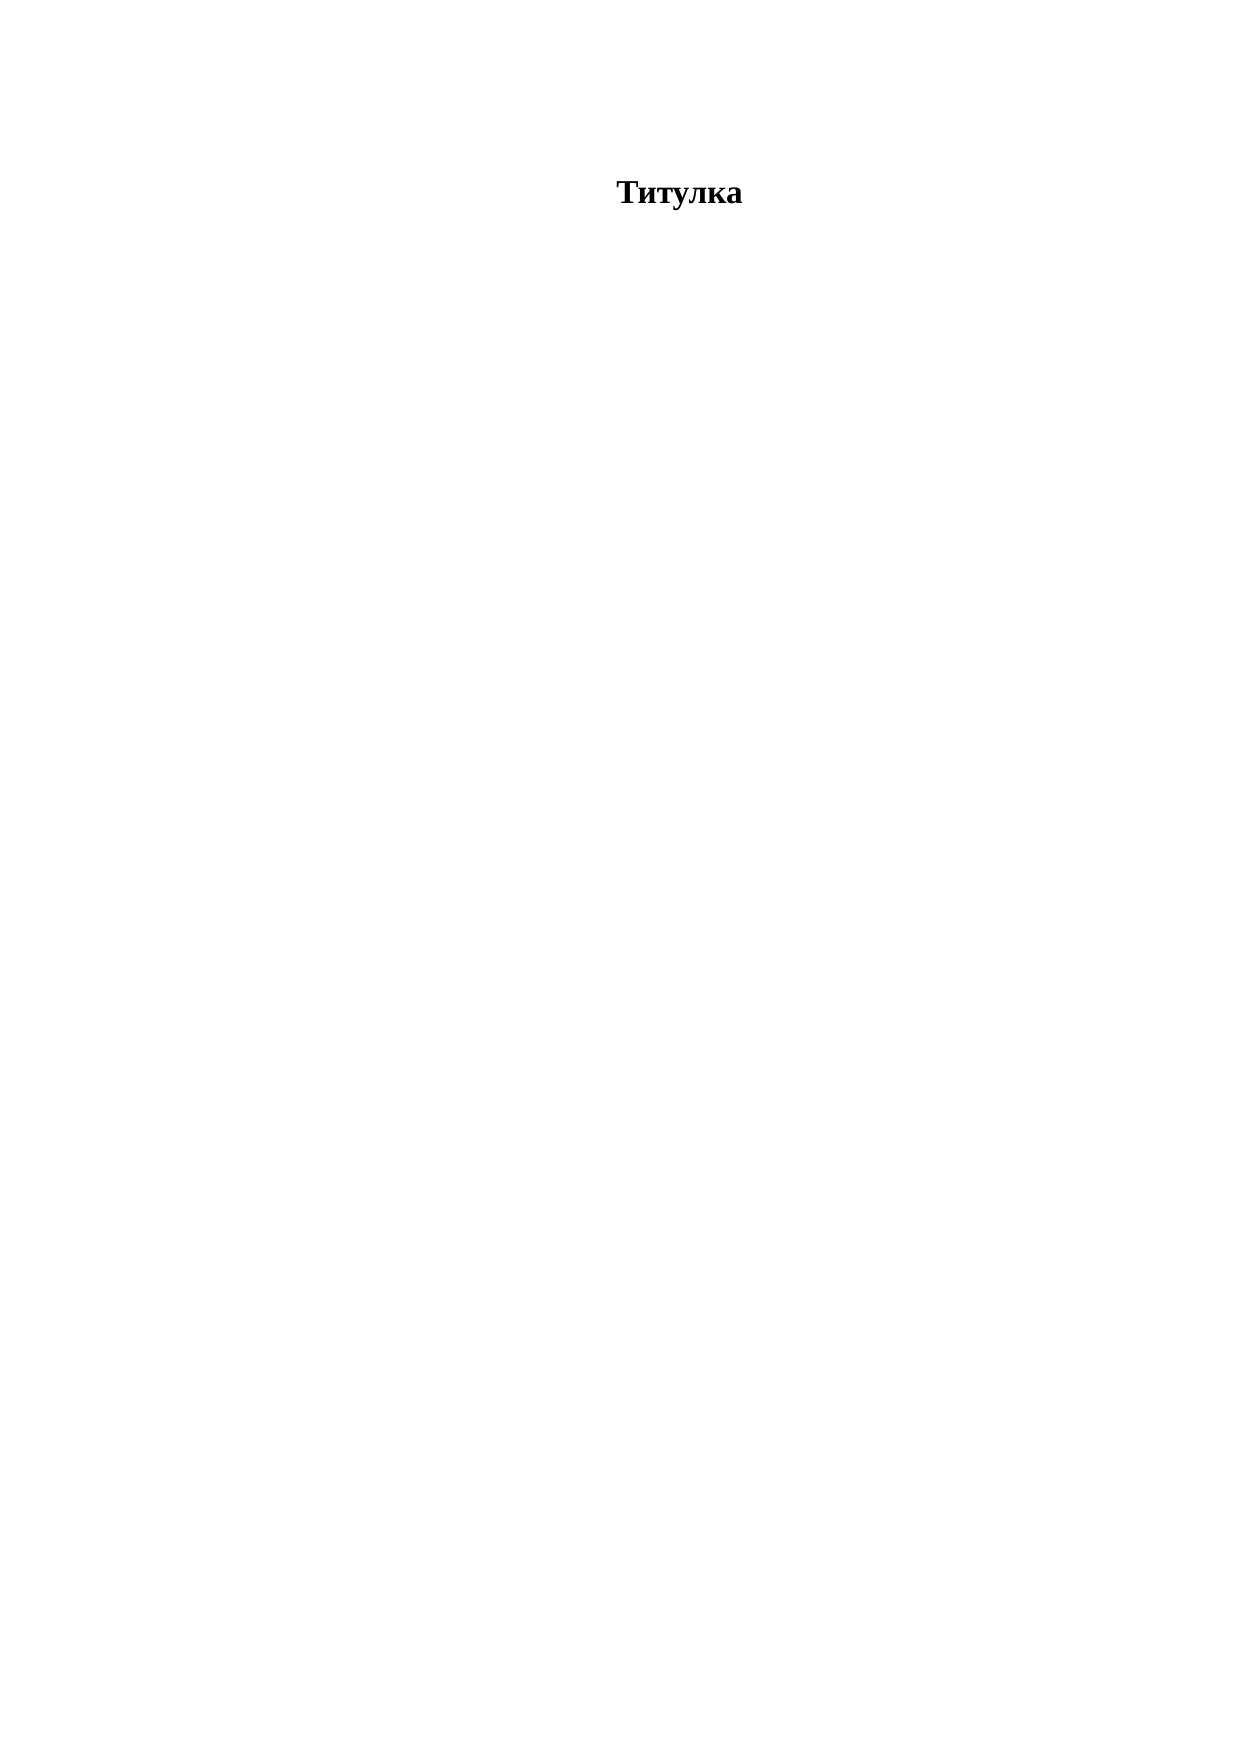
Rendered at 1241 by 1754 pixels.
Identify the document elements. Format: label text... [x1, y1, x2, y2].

subtitle Титулка [177, 173, 1181, 211]
